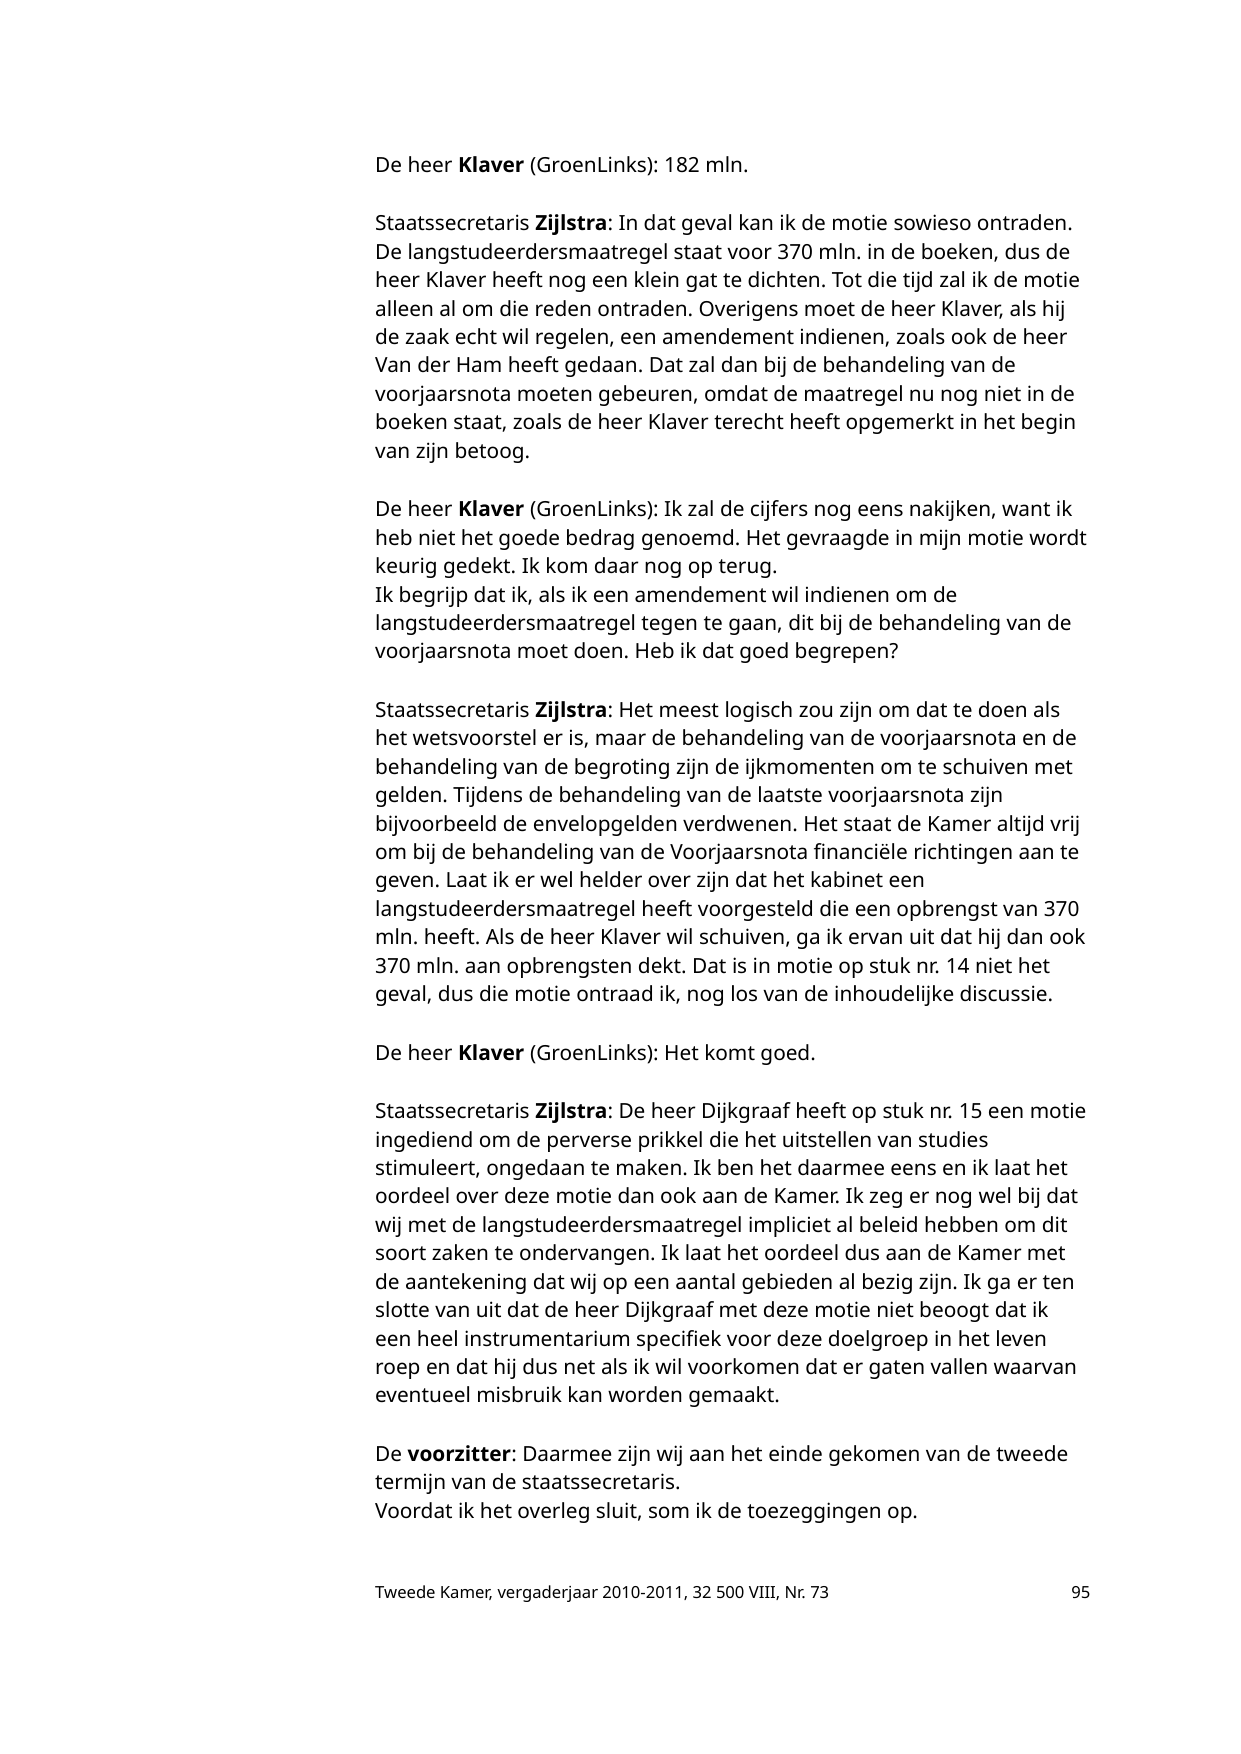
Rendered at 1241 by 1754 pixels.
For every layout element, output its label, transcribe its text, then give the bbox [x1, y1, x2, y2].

text Ik begrijp dat ik, als ik een amendement wil indienen om de langstudeerdersmaatregel tegen te gaan, dit bij de behandeling van de voorjaarsnota moet doen. Heb ik dat goed begrepen? [375, 580, 1090, 665]
text De voorzitter: Daarmee zijn wij aan het einde gekomen van de tweede termijn van de staatssecretaris. [375, 1439, 1090, 1496]
text De heer Klaver (GroenLinks): Het komt goed. [375, 1038, 1090, 1066]
text Staatssecretaris Zijlstra: De heer Dijkgraaf heeft op stuk nr. 15 een motie ingediend om de perverse prikkel die het uitstellen van studies stimuleert, ongedaan te maken. Ik ben het daarmee eens en ik laat het oordeel over deze motie dan ook aan de Kamer. Ik zeg er nog wel bij dat wij met de langstudeerdersmaatregel impliciet al beleid hebben om dit soort zaken te ondervangen. Ik laat het oordeel dus aan de Kamer met de aantekening dat wij op een aantal gebieden al bezig zijn. Ik ga er ten slotte van uit dat de heer Dijkgraaf met deze motie niet beoogt dat ik een heel instrumentarium specifiek voor deze doelgroep in het leven roep en dat hij dus net als ik wil voorkomen dat er gaten vallen waarvan eventueel misbruik kan worden gemaakt. [375, 1096, 1090, 1409]
text De heer Klaver (GroenLinks): 182 mln. [375, 150, 1090, 178]
text Staatssecretaris Zijlstra: Het meest logisch zou zijn om dat te doen als het wetsvoorstel er is, maar de behandeling van de voorjaarsnota en de behandeling van de begroting zijn de ijkmomenten om te schuiven met gelden. Tijdens de behandeling van de laatste voorjaarsnota zijn bijvoorbeeld de envelopgelden verdwenen. Het staat de Kamer altijd vrij om bij de behandeling van de Voorjaarsnota financiële richtingen aan te geven. Laat ik er wel helder over zijn dat het kabinet een langstudeerdersmaatregel heeft voorgesteld die een opbrengst van 370 mln. heeft. Als de heer Klaver wil schuiven, ga ik ervan uit dat hij dan ook 370 mln. aan opbrengsten dekt. Dat is in motie op stuk nr. 14 niet het geval, dus die motie ontraad ik, nog los van de inhoudelijke discussie. [375, 695, 1090, 1008]
text Voordat ik het overleg sluit, som ik de toezeggingen op. [375, 1496, 1090, 1524]
text Staatssecretaris Zijlstra: In dat geval kan ik de motie sowieso ontraden. De langstudeerdersmaatregel staat voor 370 mln. in de boeken, dus de heer Klaver heeft nog een klein gat te dichten. Tot die tijd zal ik de motie alleen al om die reden ontraden. Overigens moet de heer Klaver, als hij de zaak echt wil regelen, een amendement indienen, zoals ook de heer Van der Ham heeft gedaan. Dat zal dan bij de behandeling van de voorjaarsnota moeten gebeuren, omdat de maatregel nu nog niet in de boeken staat, zoals de heer Klaver terecht heeft opgemerkt in het begin van zijn betoog. [375, 208, 1090, 464]
text De heer Klaver (GroenLinks): Ik zal de cijfers nog eens nakijken, want ik heb niet het goede bedrag genoemd. Het gevraagde in mijn motie wordt keurig gedekt. Ik kom daar nog op terug. [375, 494, 1090, 580]
